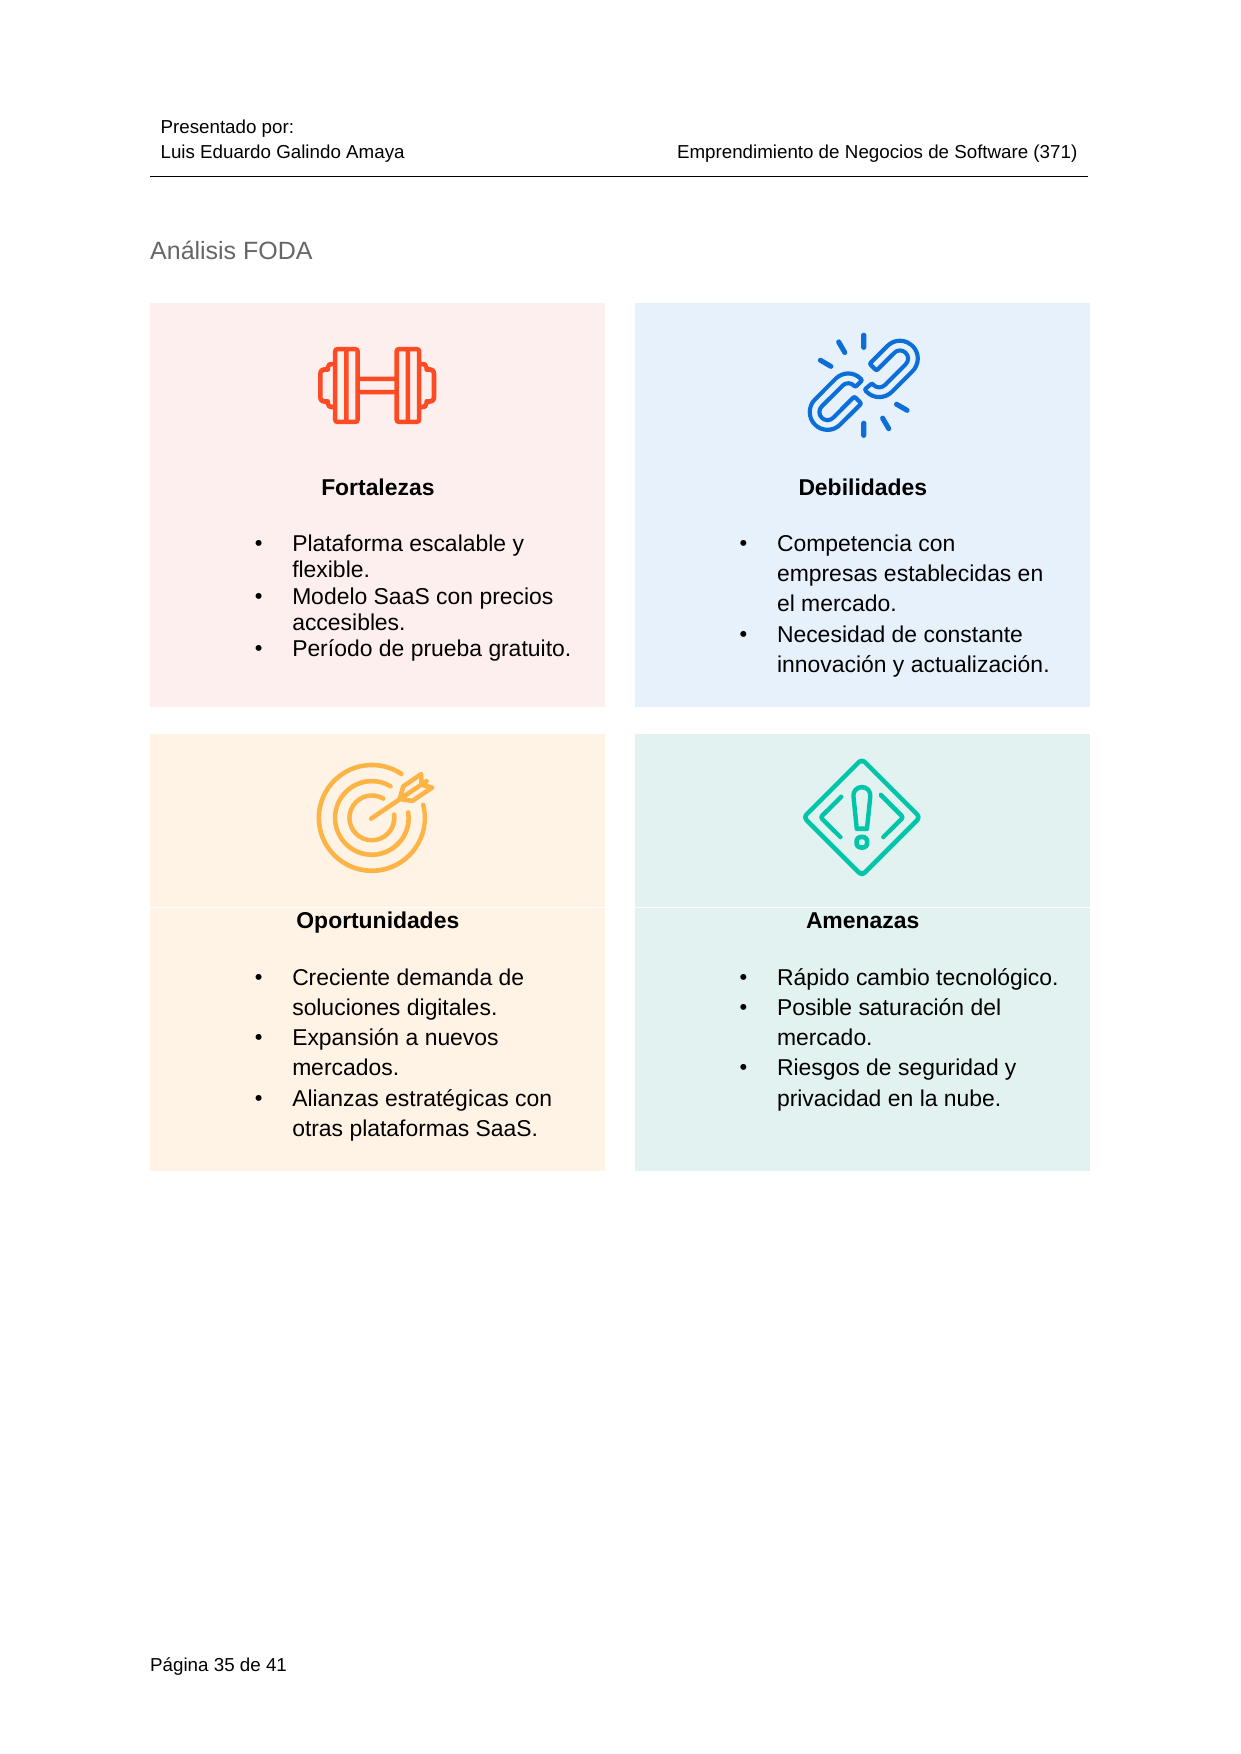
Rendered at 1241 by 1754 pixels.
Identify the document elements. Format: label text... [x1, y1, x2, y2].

table_cell Oportunidades Creciente demanda de soluciones digitales. Expansión a nuevos mercados. Alianzas estratégicas con otras plataformas SaaS. [150, 908, 605, 1171]
table_cell [150, 707, 605, 733]
table_header [635, 303, 1090, 474]
table_cell Debilidades Competencia con empresas establecidas en el mercado. Necesidad de constante innovación y actualización. [635, 474, 1090, 707]
subtitle Análisis FODA [150, 236, 1090, 265]
table_cell Amenazas Rápido cambio tecnológico. Posible saturación del mercado. Riesgos de seguridad y privacidad en la nube. [635, 908, 1090, 1171]
table_cell [605, 707, 635, 733]
table_cell [635, 707, 1090, 733]
table_cell [605, 734, 635, 1171]
table_cell Fortalezas Plataforma escalable y flexible. Modelo SaaS con precios accesibles. Período de prueba gratuito. [150, 474, 605, 707]
table_cell [150, 734, 605, 907]
table_cell [635, 734, 1090, 907]
table_header [605, 303, 635, 707]
table_header [150, 303, 605, 474]
